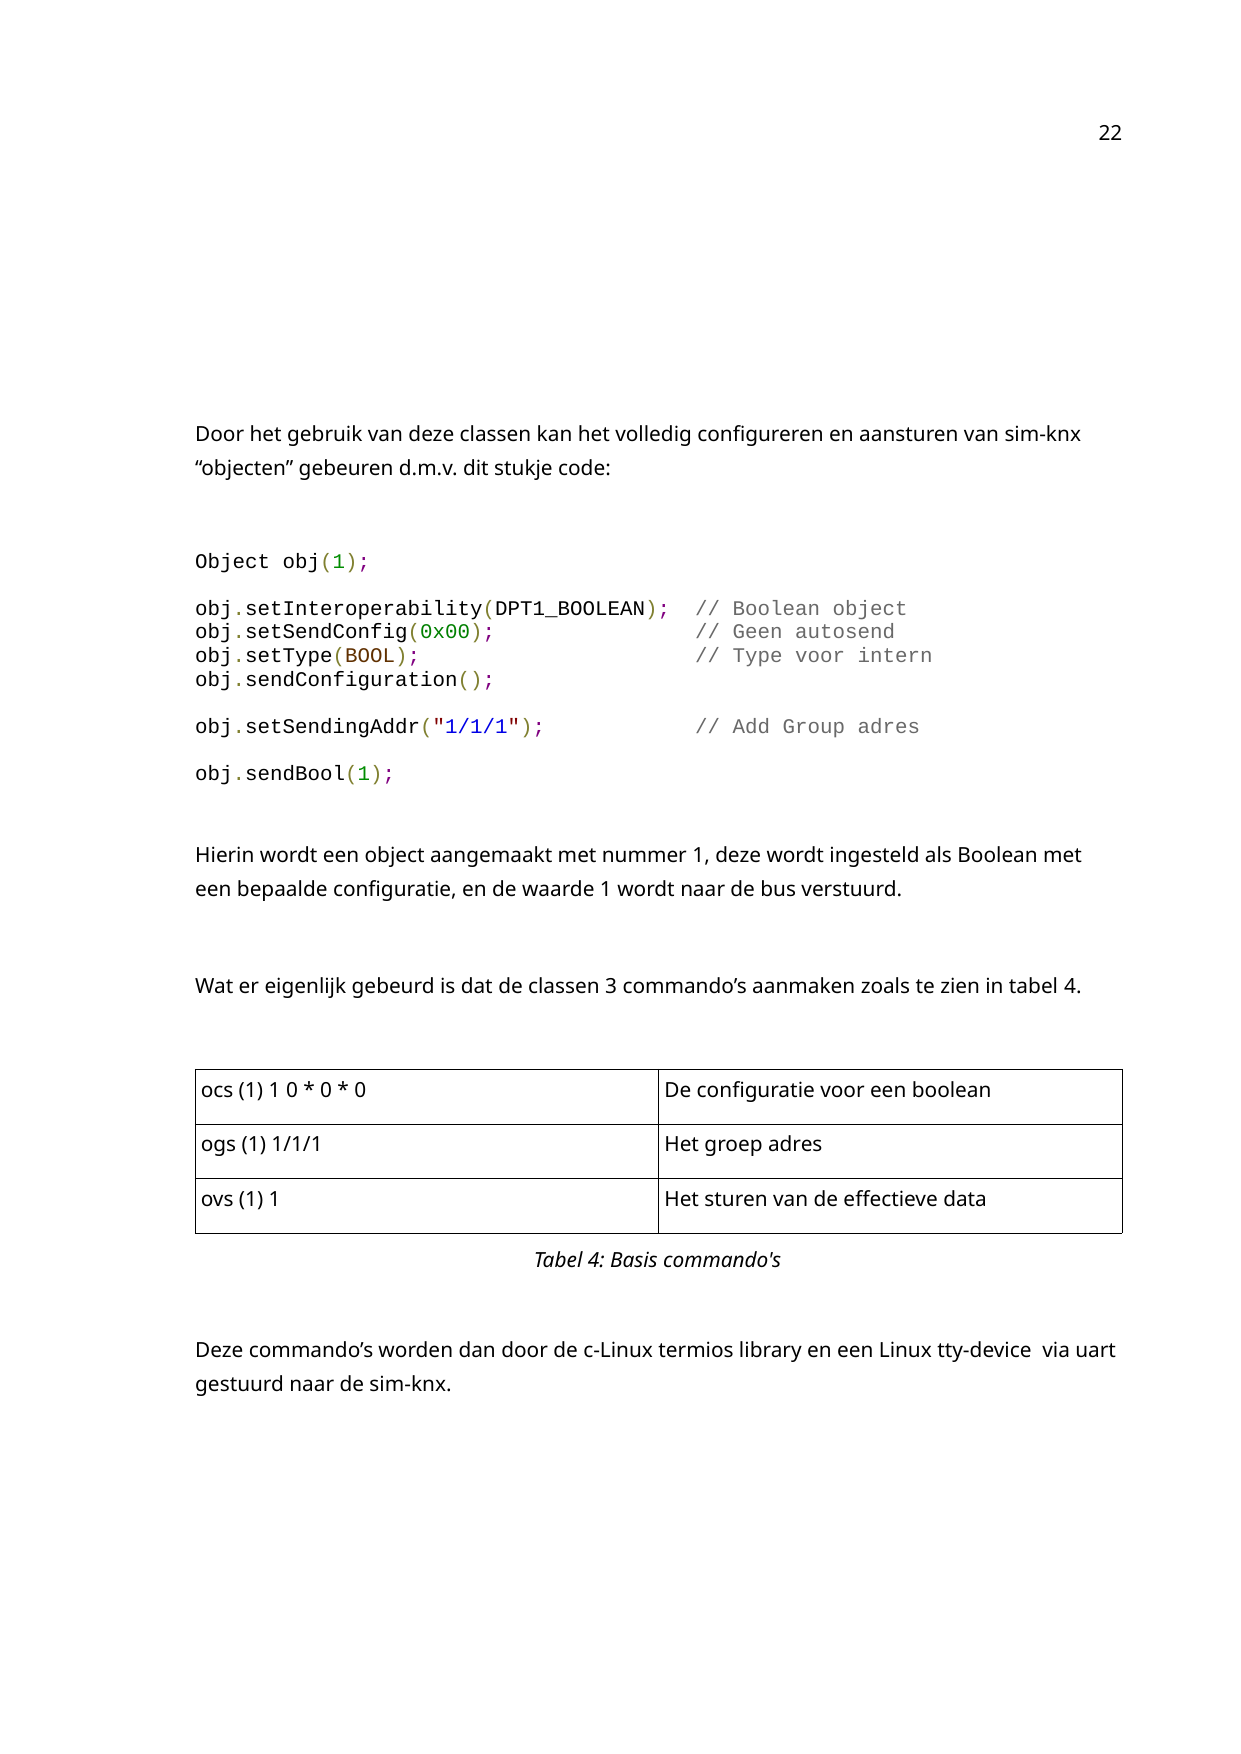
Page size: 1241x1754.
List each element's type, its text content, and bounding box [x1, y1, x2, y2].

text Door het gebruik van deze classen kan het volledig configureren en aansturen van sim-knx “objecten” gebeuren d.m.v. dit stukje code: [195, 419, 1122, 482]
text obj.sendConfiguration(); [195, 669, 1122, 692]
text Deze commando’s worden dan door de c-Linux termios library en een Linux tty-device via uart gestuurd naar de sim-knx. [195, 1335, 1122, 1397]
text obj.setSendingAddr("1/1/1"); // Add Group adres [195, 716, 1122, 740]
table_header De configuratie voor een boolean [659, 1070, 1122, 1123]
text obj.setSendConfig(0x00); // Geen autosend [195, 622, 1122, 645]
text Hierin wordt een object aangemaakt met nummer 1, deze wordt ingesteld als Boolean met een bepaalde configuratie, en de waarde 1 wordt naar de bus verstuurd. [195, 840, 1122, 903]
text Object obj(1); [195, 551, 1122, 574]
table_cell ovs (1) 1 [196, 1179, 658, 1233]
text obj.setInteroperability(DPT1_BOOLEAN); // Boolean object [195, 598, 1122, 622]
text Wat er eigenlijk gebeurd is dat de classen 3 commando’s aanmaken zoals te zien in tabel 4. [195, 972, 1122, 1000]
table_cell Het sturen van de effectieve data [659, 1179, 1122, 1233]
text Tabel 4: Basis commando's [195, 1245, 1122, 1274]
table_header ocs (1) 1 0 * 0 * 0 [196, 1070, 658, 1123]
table_cell ogs (1) 1/1/1 [196, 1125, 658, 1178]
text obj.setType(BOOL); // Type voor intern [195, 645, 1122, 669]
text obj.sendBool(1); [195, 763, 1122, 787]
table_cell Het groep adres [659, 1125, 1122, 1178]
